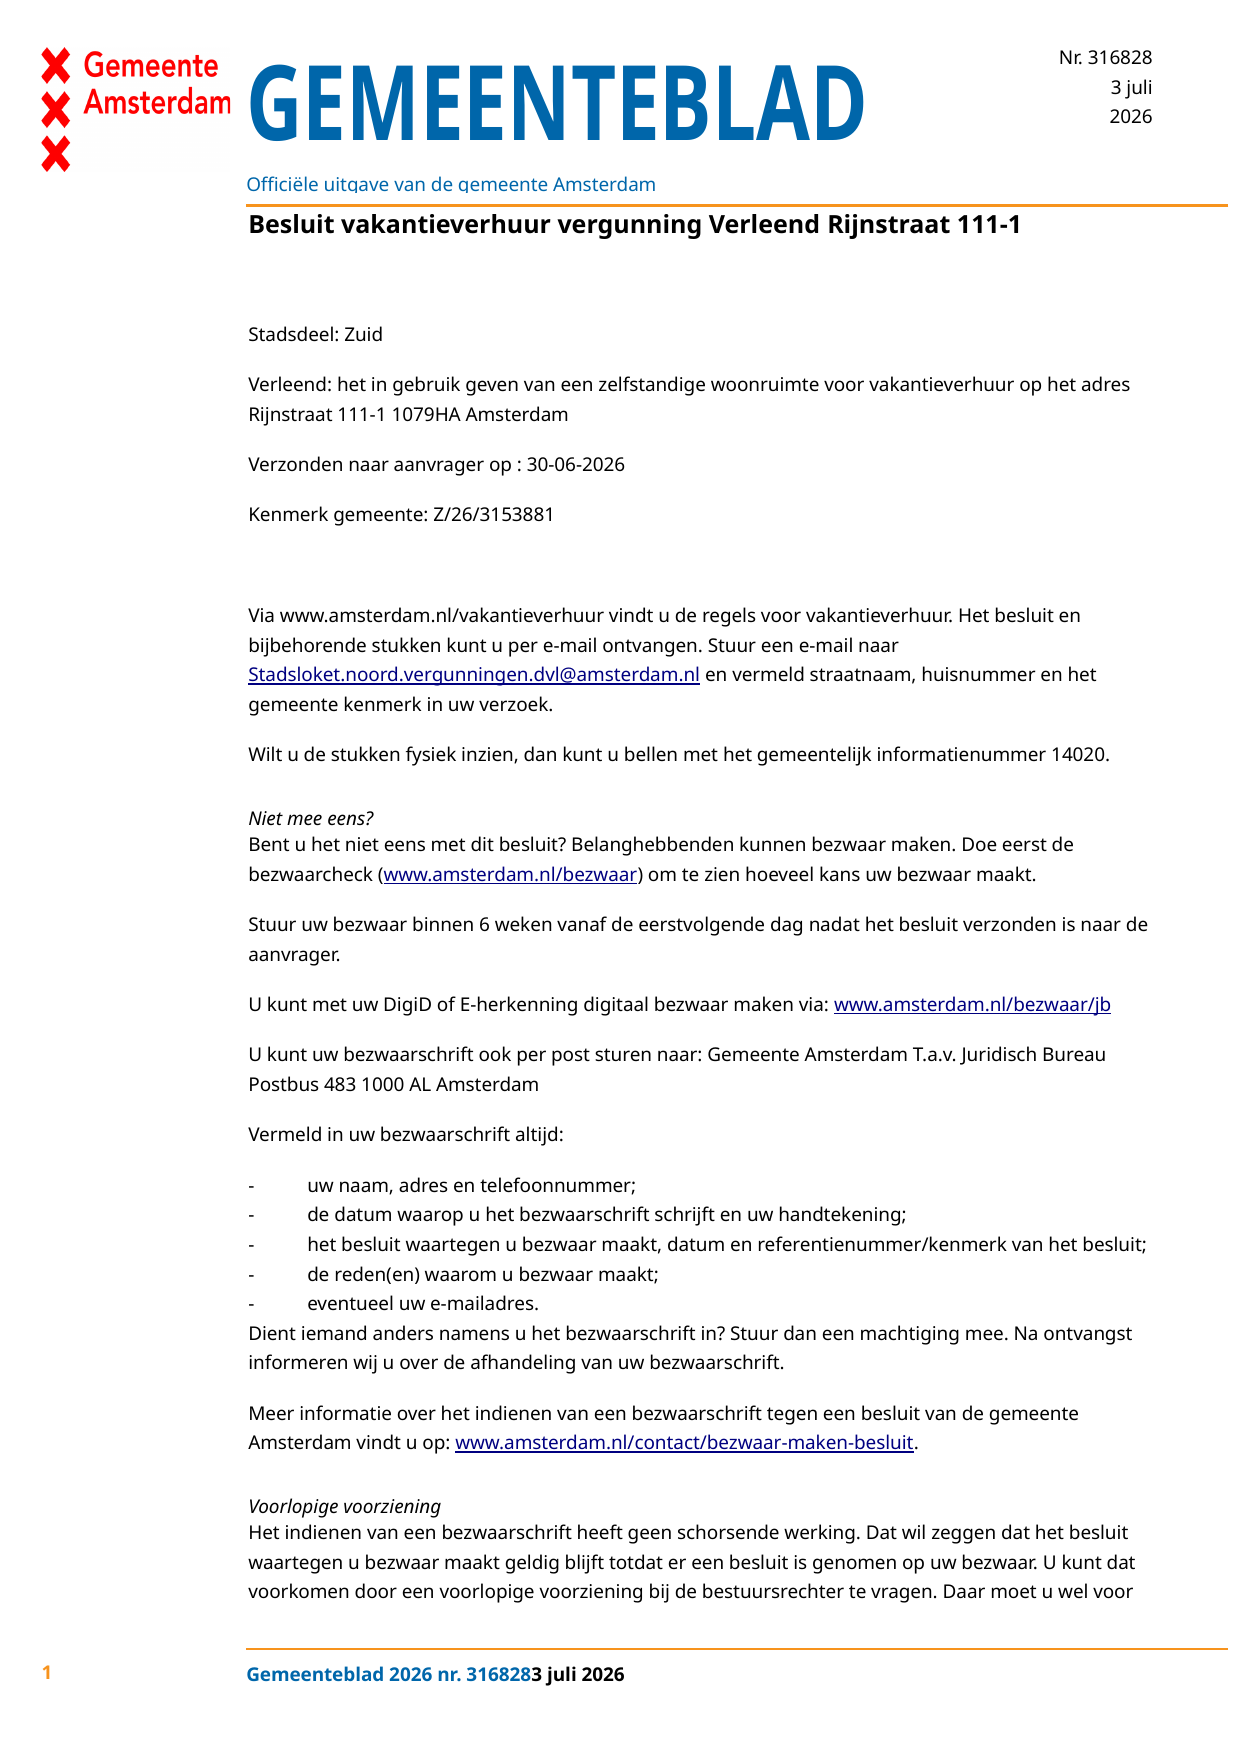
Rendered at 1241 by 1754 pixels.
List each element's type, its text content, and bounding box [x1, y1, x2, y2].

text Voorlopige voorziening [248, 1493, 1152, 1519]
text Vermeld in uw bezwaarschrift altijd: [248, 1122, 1152, 1147]
list de reden(en) waarom u bezwaar maakt; [248, 1261, 1152, 1287]
text Besluit vakantieverhuur vergunning Verleend Rijnstraat 111-1 [248, 207, 1152, 241]
text Niet mee eens? [248, 806, 1152, 831]
list eventueel uw e-mailadres. [248, 1290, 1152, 1316]
list het besluit waartegen u bezwaar maakt, datum en referentienummer/kenmerk van het besluit; [248, 1231, 1152, 1257]
text Dient iemand anders namens u het bezwaarschrift in? Stuur dan een machtiging mee. Na ontvangst informeren wij u over de afhandeling van uw bezwaarschrift. [248, 1320, 1152, 1375]
text Bent u het niet eens met dit besluit? Belanghebbenden kunnen bezwaar maken. Doe eerst de bezwaarcheck (www.amsterdam.nl/bezwaar) om te zien hoeveel kans uw bezwaar maakt. [248, 831, 1152, 887]
text Verzonden naar aanvrager op : 30-06-2026 [248, 451, 1152, 477]
list de datum waarop u het bezwaarschrift schrijft en uw handtekening; [248, 1202, 1152, 1227]
text Stuur uw bezwaar binnen 6 weken vanaf de eerstvolgende dag nadat het besluit verzonden is naar de aanvrager. [248, 911, 1152, 967]
text Via www.amsterdam.nl/vakantieverhuur vindt u de regels voor vakantieverhuur. Het besluit en bijbehorende stukken kunt u per e-mail ontvangen. Stuur een e-mail naar Stadsloket.noord.vergunningen.dvl@amsterdam.nl en vermeld straatnaam, huisnummer en het gemeente kenmerk in uw verzoek. [248, 602, 1152, 717]
text Meer informatie over het indienen van een bezwaarschrift tegen een besluit van de gemeente Amsterdam vindt u op: www.amsterdam.nl/contact/bezwaar-maken-besluit. [248, 1400, 1152, 1455]
picture [41, 47, 231, 172]
text Stadsdeel: Zuid [248, 321, 1152, 346]
text Wilt u de stukken fysiek inzien, dan kunt u bellen met het gemeentelijk informatienummer 14020. [248, 742, 1152, 767]
text U kunt met uw DigiD of E-herkenning digitaal bezwaar maken via: www.amsterdam.nl/bezwaar/jb [248, 991, 1152, 1017]
text Kenmerk gemeente: Z/26/3153881 [248, 502, 1152, 527]
text Het indienen van een bezwaarschrift heeft geen schorsende werking. Dat wil zeggen dat het besluit waartegen u bezwaar maakt geldig blijft totdat er een besluit is genomen op uw bezwaar. U kunt dat voorkomen door een voorlopige voorziening bij de bestuursrechter te vragen. Daar moet u wel voor [248, 1519, 1152, 1604]
text U kunt uw bezwaarschrift ook per post sturen naar: Gemeente Amsterdam T.a.v. Juridisch Bureau Postbus 483 1000 AL Amsterdam [248, 1042, 1152, 1097]
text Verleend: het in gebruik geven van een zelfstandige woonruimte voor vakantieverhuur op het adres Rijnstraat 111-1 1079HA Amsterdam [248, 371, 1152, 426]
list uw naam, adres en telefoonnummer; [248, 1172, 1152, 1198]
